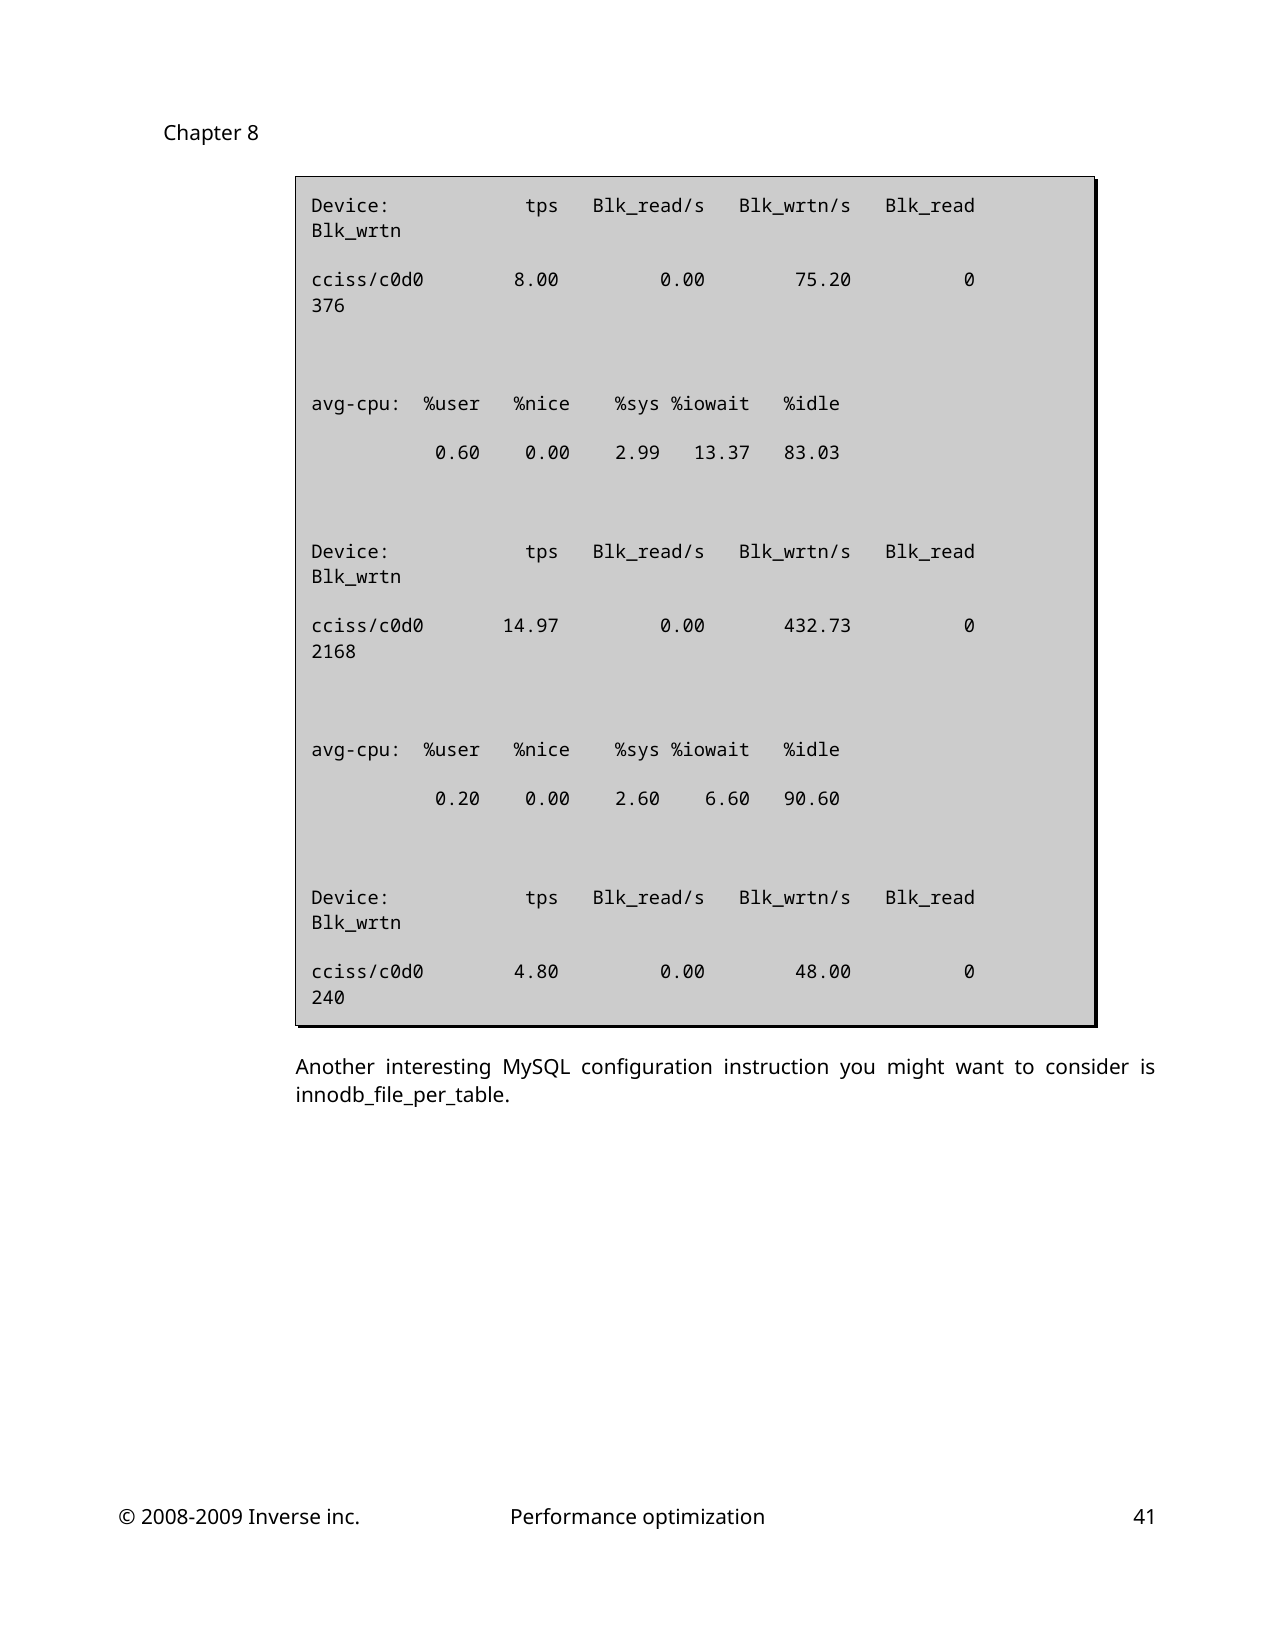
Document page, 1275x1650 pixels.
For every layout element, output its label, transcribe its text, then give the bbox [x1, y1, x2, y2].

text Another interesting MySQL configuration instruction you might want to consider is innodb_file_per_table. [295, 1052, 1157, 1109]
text Device: tps Blk_read/s Blk_wrtn/s Blk_read Blk_wrtn [296, 177, 1094, 243]
text cciss/c0d0 14.97 0.00 432.73 0 2168 [296, 597, 1094, 664]
text cciss/c0d0 4.80 0.00 48.00 0 240 [296, 943, 1094, 1025]
text avg-cpu: %user %nice %sys %iowait %idle [296, 374, 1094, 416]
text 0.20 0.00 2.60 6.60 90.60 [296, 770, 1094, 811]
text 0.60 0.00 2.99 13.37 83.03 [296, 424, 1094, 465]
text cciss/c0d0 8.00 0.00 75.20 0 376 [296, 251, 1094, 318]
text avg-cpu: %user %nice %sys %iowait %idle [296, 721, 1094, 762]
text Device: tps Blk_read/s Blk_wrtn/s Blk_read Blk_wrtn [296, 522, 1094, 589]
text Device: tps Blk_read/s Blk_wrtn/s Blk_read Blk_wrtn [296, 868, 1094, 935]
